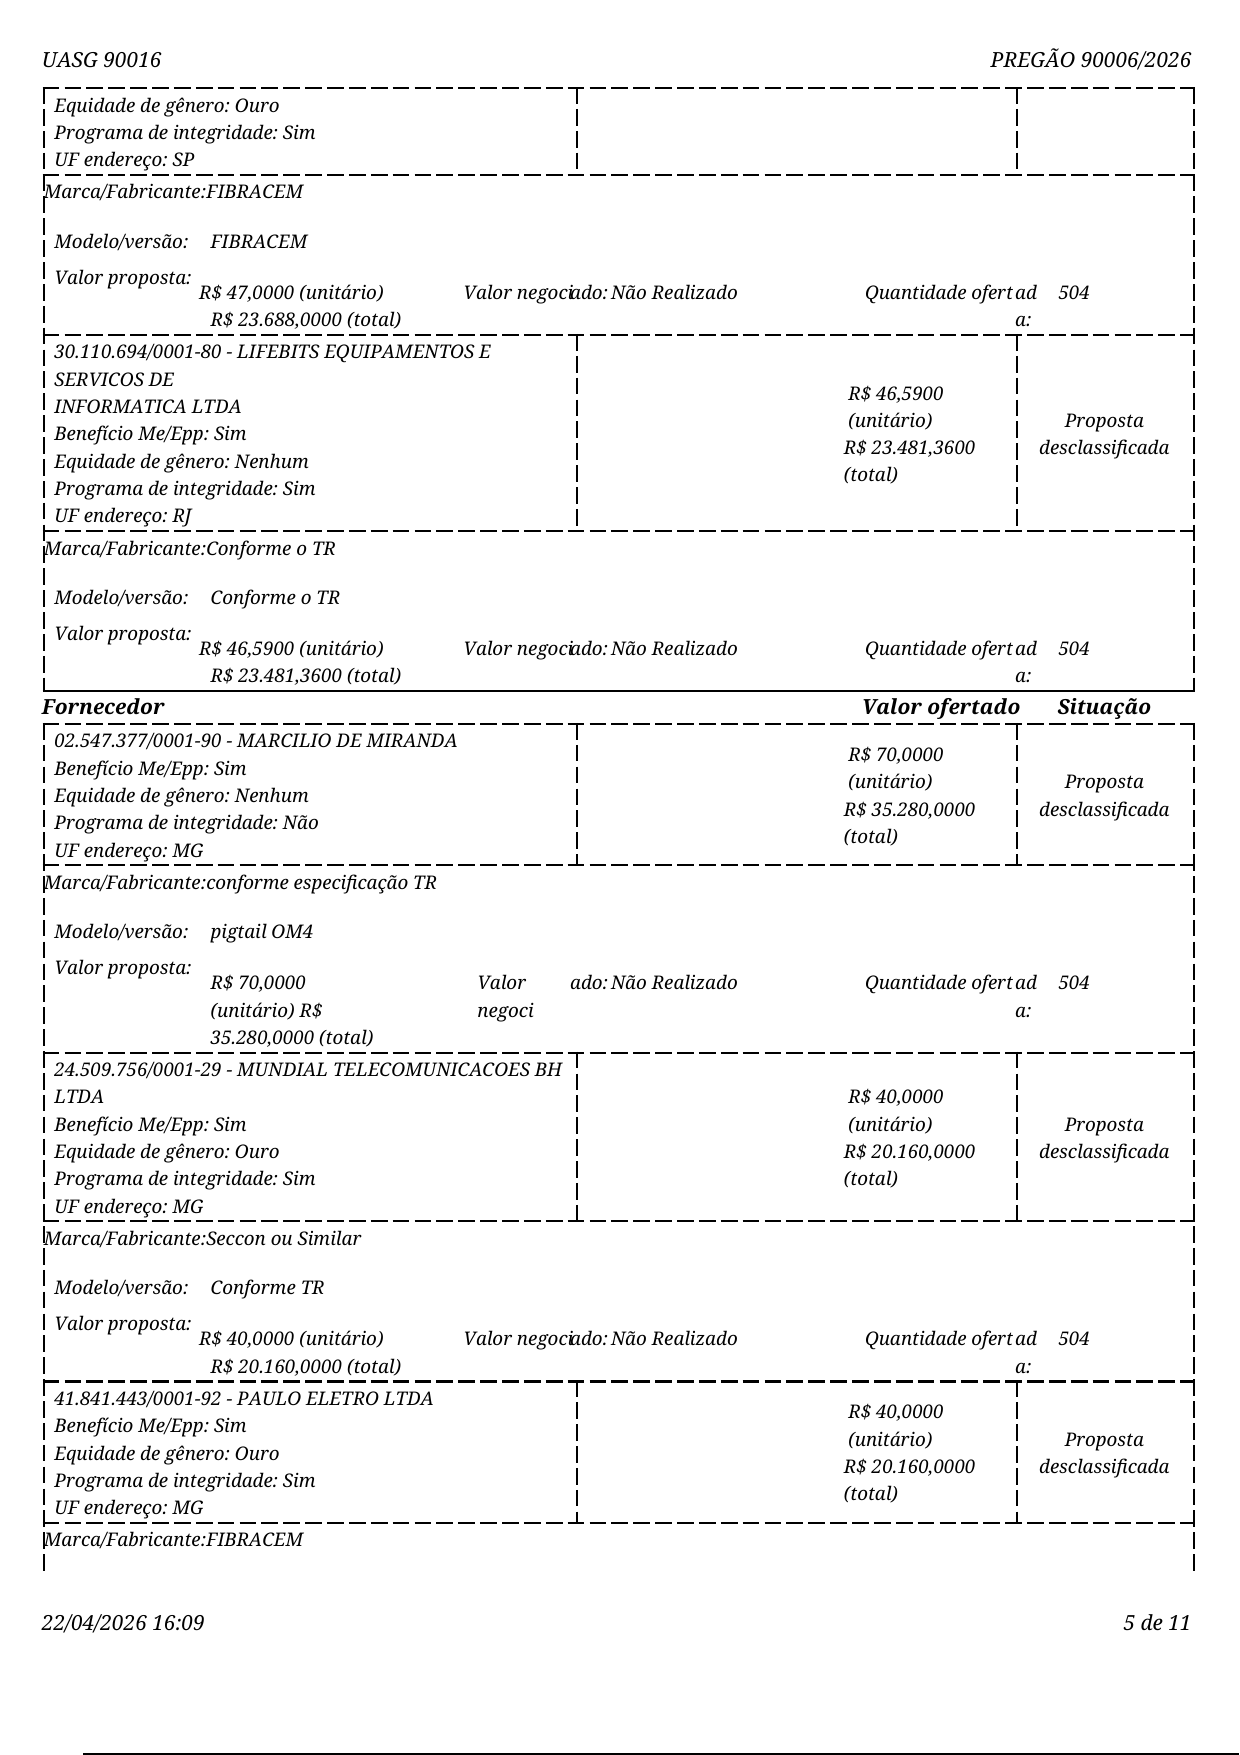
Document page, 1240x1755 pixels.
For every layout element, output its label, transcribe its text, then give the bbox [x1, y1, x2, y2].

table_cell R$ 40,0000 (unitário) R$ 20.160,0000 (total) [835, 1052, 1017, 1220]
table_cell Marca/Fabricante: FIBRACEM [44, 1522, 477, 1573]
table_cell [577, 1522, 835, 1573]
table_cell ado: Não Realizado [577, 275, 835, 334]
table_cell ada: [1017, 631, 1048, 690]
table_cell ado: Não Realizado [577, 1321, 835, 1380]
table_cell 24.509.756/0001-29 - MUNDIAL TELECOMUNICACOES BH LTDA Benefício Me/Epp: Sim Equidade de gênero: Ouro Programa de integridade: Sim UF endereço: MG [44, 1052, 577, 1220]
table_cell Proposta desclassificada [1017, 1380, 1194, 1522]
table_header Proposta desclassificada [1017, 723, 1194, 864]
table_cell Marca/Fabricante: FIBRACEM [44, 174, 577, 225]
table_cell [577, 334, 835, 530]
table_cell Modelo/versão: Valor proposta: [44, 225, 199, 334]
table_cell [577, 1272, 835, 1321]
table_cell [577, 1380, 835, 1522]
table_header R$ 70,0000 (unitário) R$ 35.280,0000 (total) [835, 723, 1017, 864]
table_cell 504 [1048, 631, 1194, 690]
table_cell [835, 174, 1017, 225]
table_cell Proposta desclassificada [1017, 334, 1194, 530]
table_cell Marca/Fabricante: Conforme o TR [44, 530, 577, 581]
table_cell [577, 174, 835, 225]
table_cell [477, 1522, 577, 1573]
table_cell ada: [1017, 1321, 1048, 1380]
table_cell ado: Não Realizado [577, 965, 835, 1052]
table_cell 41.841.443/0001-92 - PAULO ELETRO LTDA Benefício Me/Epp: Sim Equidade de gênero: Ouro Programa de integridade: Sim UF endereço: MG [44, 1380, 477, 1522]
table_cell 504 [1048, 1321, 1194, 1380]
table_cell [835, 864, 1017, 916]
table_cell [577, 916, 835, 965]
table_cell R$ 40,0000 (unitário) R$ 20.160,0000 (total) [835, 1380, 1017, 1522]
table_cell [1017, 1522, 1194, 1573]
table_cell Equidade de gênero: Ouro Programa de integridade: Sim UF endereço: SP [44, 87, 577, 174]
table_cell [577, 1220, 835, 1272]
table_cell R$ 46,5900 (unitário) Valor negoci R$ 23.481,3600 (total) [199, 631, 577, 690]
table_cell Quantidade ofert [835, 1321, 1017, 1380]
table_cell [577, 225, 835, 274]
text Fornecedor Valor ofertado Situação [42, 692, 1194, 721]
table_cell R$ 40,0000 (unitário) Valor negoci R$ 20.160,0000 (total) [199, 1321, 577, 1380]
table_cell [835, 225, 1017, 274]
table_cell [1017, 174, 1194, 225]
table_cell [1017, 225, 1194, 274]
table_cell R$ 70,0000 (unitário) R$ 35.280,0000 (total) [199, 965, 477, 1052]
table_cell Quantidade ofert [835, 275, 1017, 334]
table_cell [577, 1052, 835, 1220]
table_cell [1017, 1220, 1194, 1272]
table_header 02.547.377/0001-90 - MARCILIO DE MIRANDA Benefício Me/Epp: Sim Equidade de gênero: Nenhum Programa de integridade: Não UF endereço: MG [44, 723, 477, 864]
table_cell Proposta desclassificada [1017, 1052, 1194, 1220]
table_cell 504 [1048, 275, 1194, 334]
table_cell [835, 530, 1017, 581]
table_cell Conforme TR [199, 1272, 577, 1321]
table_cell Modelo/versão: Valor proposta: [44, 916, 199, 1052]
table_cell Marca/Fabricante: conforme especificação TR [44, 864, 477, 916]
table_cell Conforme o TR [199, 581, 577, 631]
table_cell [477, 916, 577, 965]
table_header [577, 723, 835, 864]
table_cell [835, 581, 1017, 631]
table_cell 504 [1048, 965, 1194, 1052]
table_header [477, 723, 577, 864]
table_cell [835, 1220, 1017, 1272]
table_cell [1017, 581, 1194, 631]
table_cell [577, 864, 835, 916]
table_cell ado: Não Realizado [577, 631, 835, 690]
table_cell [835, 916, 1017, 965]
table_cell [577, 581, 835, 631]
table_cell Valor negoci [477, 965, 577, 1052]
table_cell pigtail OM4 [199, 916, 477, 965]
table_cell 30.110.694/0001-80 - LIFEBITS EQUIPAMENTOS E SERVICOS DE INFORMATICA LTDA Benefício Me/Epp: Sim Equidade de gênero: Nenhum Programa de integridade: Sim UF endereço: RJ [44, 334, 577, 530]
table_cell Quantidade ofert [835, 965, 1017, 1052]
table_cell R$ 46,5900 (unitário) R$ 23.481,3600 (total) [835, 334, 1017, 530]
table_cell [835, 1522, 1017, 1573]
table_cell [1017, 530, 1194, 581]
table_cell Quantidade ofert [835, 631, 1017, 690]
table_cell [835, 87, 1017, 174]
table_cell [477, 864, 577, 916]
table_cell [835, 1272, 1017, 1321]
table_cell Modelo/versão: Valor proposta: [44, 1272, 199, 1380]
table_cell R$ 47,0000 (unitário) Valor negoci R$ 23.688,0000 (total) [199, 275, 577, 334]
table_cell [1017, 87, 1194, 174]
table_cell [477, 1380, 577, 1522]
table_cell FIBRACEM [199, 225, 577, 274]
table_cell [577, 87, 835, 174]
table_cell [577, 530, 835, 581]
table_cell ada: [1017, 275, 1048, 334]
table_cell [1017, 864, 1194, 916]
table_cell [1017, 1272, 1194, 1321]
table_cell Marca/Fabricante: Seccon ou Similar [44, 1220, 577, 1272]
table_cell [1017, 916, 1194, 965]
table_cell ada: [1017, 965, 1048, 1052]
table_cell Modelo/versão: Valor proposta: [44, 581, 199, 690]
